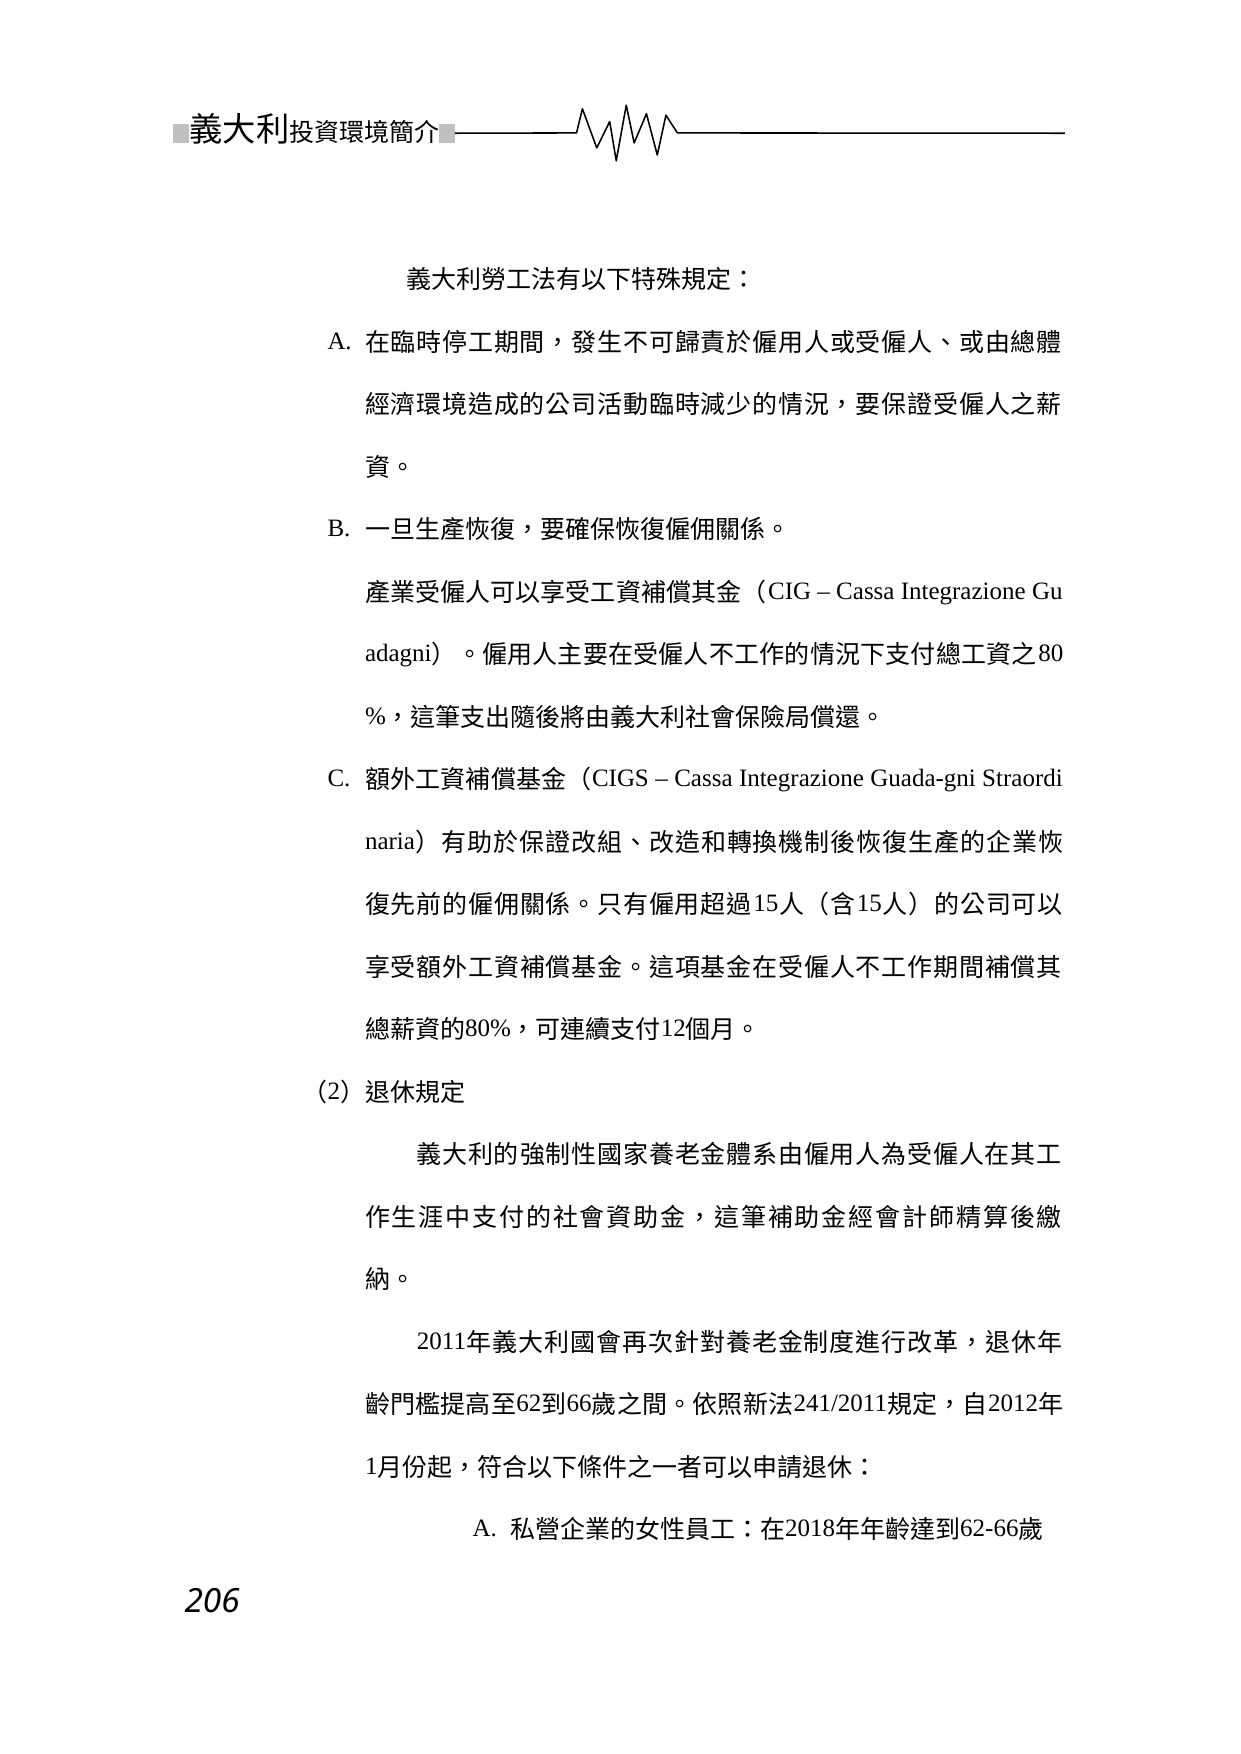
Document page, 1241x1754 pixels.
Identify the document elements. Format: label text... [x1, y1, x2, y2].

text 義大利勞工法有以下特殊規定： [302, 236, 1063, 299]
text 2011年義大利國會再次針對養老金制度進行改革，退休年齡門檻提高至62到66歲之間。依照新法241/2011規定，自2012年1月份起，符合以下條件之一者可以申請退休： [302, 1299, 1063, 1486]
text 產業受僱人可以享受工資補償其金（CIG – Cassa Integrazione Guadagni）。僱用人主要在受僱人不工作的情況下支付總工資之80%，這筆支出隨後將由義大利社會保險局償還。 [327, 549, 1063, 736]
text C. 額外工資補償基金（CIGS – Cassa Integrazione Guada-gni Straordinaria）有助於保證改組、改造和轉換機制後恢復生產的企業恢復先前的僱佣關係。只有僱用超過15人（含15人）的公司可以享受額外工資補償基金。這項基金在受僱人不工作期間補償其總薪資的80%，可連續支付12個月。 [327, 736, 1063, 1049]
list 私營企業的女性員工：在2018年年齡達到62-66歲 [472, 1486, 1063, 1549]
text 義大利的強制性國家養老金體系由僱用人為受僱人在其工作生涯中支付的社會資助金，這筆補助金經會計師精算後繳納。 [302, 1111, 1063, 1299]
text B. 一旦生產恢復，要確保恢復僱佣關係。 [327, 486, 1063, 549]
text A. 在臨時停工期間，發生不可歸責於僱用人或受僱人、或由總體經濟環境造成的公司活動臨時減少的情況，要保證受僱人之薪資。 [327, 299, 1063, 486]
text （2）退休規定 [302, 1049, 1063, 1111]
